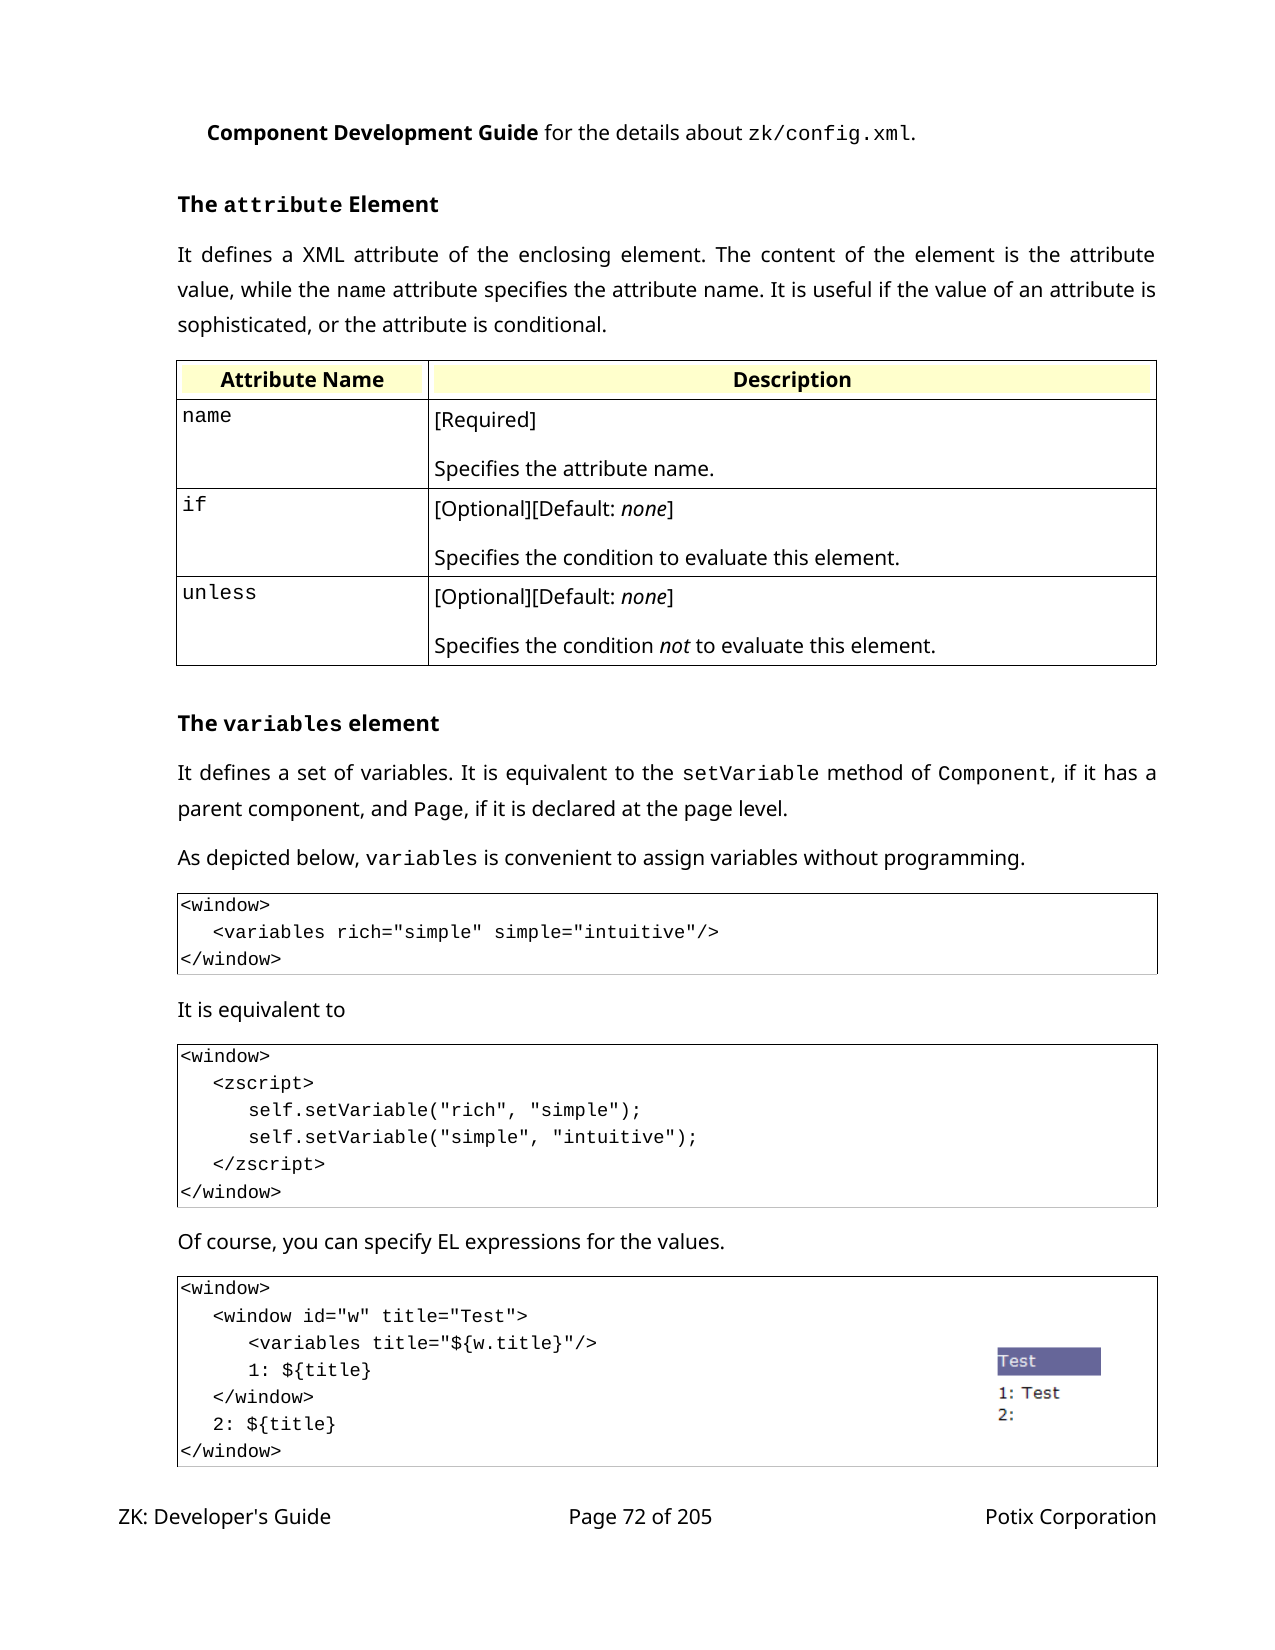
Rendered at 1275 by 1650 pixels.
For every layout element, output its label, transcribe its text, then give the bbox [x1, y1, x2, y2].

text self.setVariable("rich", "simple"); [178, 1098, 1157, 1122]
text As depicted below, variables is convenient to assign variables without programming. [177, 843, 1157, 872]
text <window> [178, 1045, 1157, 1068]
text Of course, you can specify EL expressions for the values. [177, 1227, 1157, 1256]
text It defines a XML attribute of the enclosing element. The content of the element is the attribute value, while the name attribute specifies the attribute name. It is useful if the value of an attribute is sophisticated, or the attribute is conditional. [177, 240, 1157, 339]
text </window> [178, 1439, 1157, 1466]
text </window> [178, 947, 1157, 974]
text <zscript> [178, 1071, 1157, 1095]
text </window> [178, 1179, 1157, 1207]
table_cell [Optional][Default: none] Specifies the condition not to evaluate this element. [429, 577, 1156, 665]
text </window> [178, 1385, 994, 1409]
text Component Development Guide for the details about zk/config.xml. [207, 118, 1157, 147]
subtitle The attribute Element [177, 189, 1157, 219]
text <variables rich="simple" simple="intuitive"/> [178, 919, 1157, 944]
picture [994, 1346, 1101, 1423]
table_cell unless [177, 577, 428, 665]
text 2: ${title} [178, 1412, 1157, 1436]
text It defines a set of variables. It is equivalent to the setVariable method of Component, if it has a parent component, and Page, if it is declared at the page level. [177, 758, 1157, 823]
table_header Description [429, 361, 1156, 399]
text <window> [178, 1277, 1157, 1301]
table_cell name [177, 400, 428, 488]
text 1: ${title} [178, 1358, 994, 1382]
subtitle The variables element [177, 708, 1157, 738]
text self.setVariable("simple", "intuitive"); [178, 1125, 1157, 1149]
text It is equivalent to [177, 995, 1157, 1023]
table_header Attribute Name [177, 361, 428, 399]
table_cell if [177, 489, 428, 576]
text <window> [178, 894, 1157, 917]
table_cell [Optional][Default: none] Specifies the condition to evaluate this element. [429, 489, 1156, 576]
text </zscript> [178, 1152, 1157, 1177]
text [1101, 1358, 1157, 1382]
table_cell [Required] Specifies the attribute name. [429, 400, 1156, 488]
text <variables title="${w.title}"/> [178, 1331, 1157, 1355]
text <window id="w" title="Test"> [178, 1303, 1157, 1328]
text [1101, 1385, 1157, 1409]
